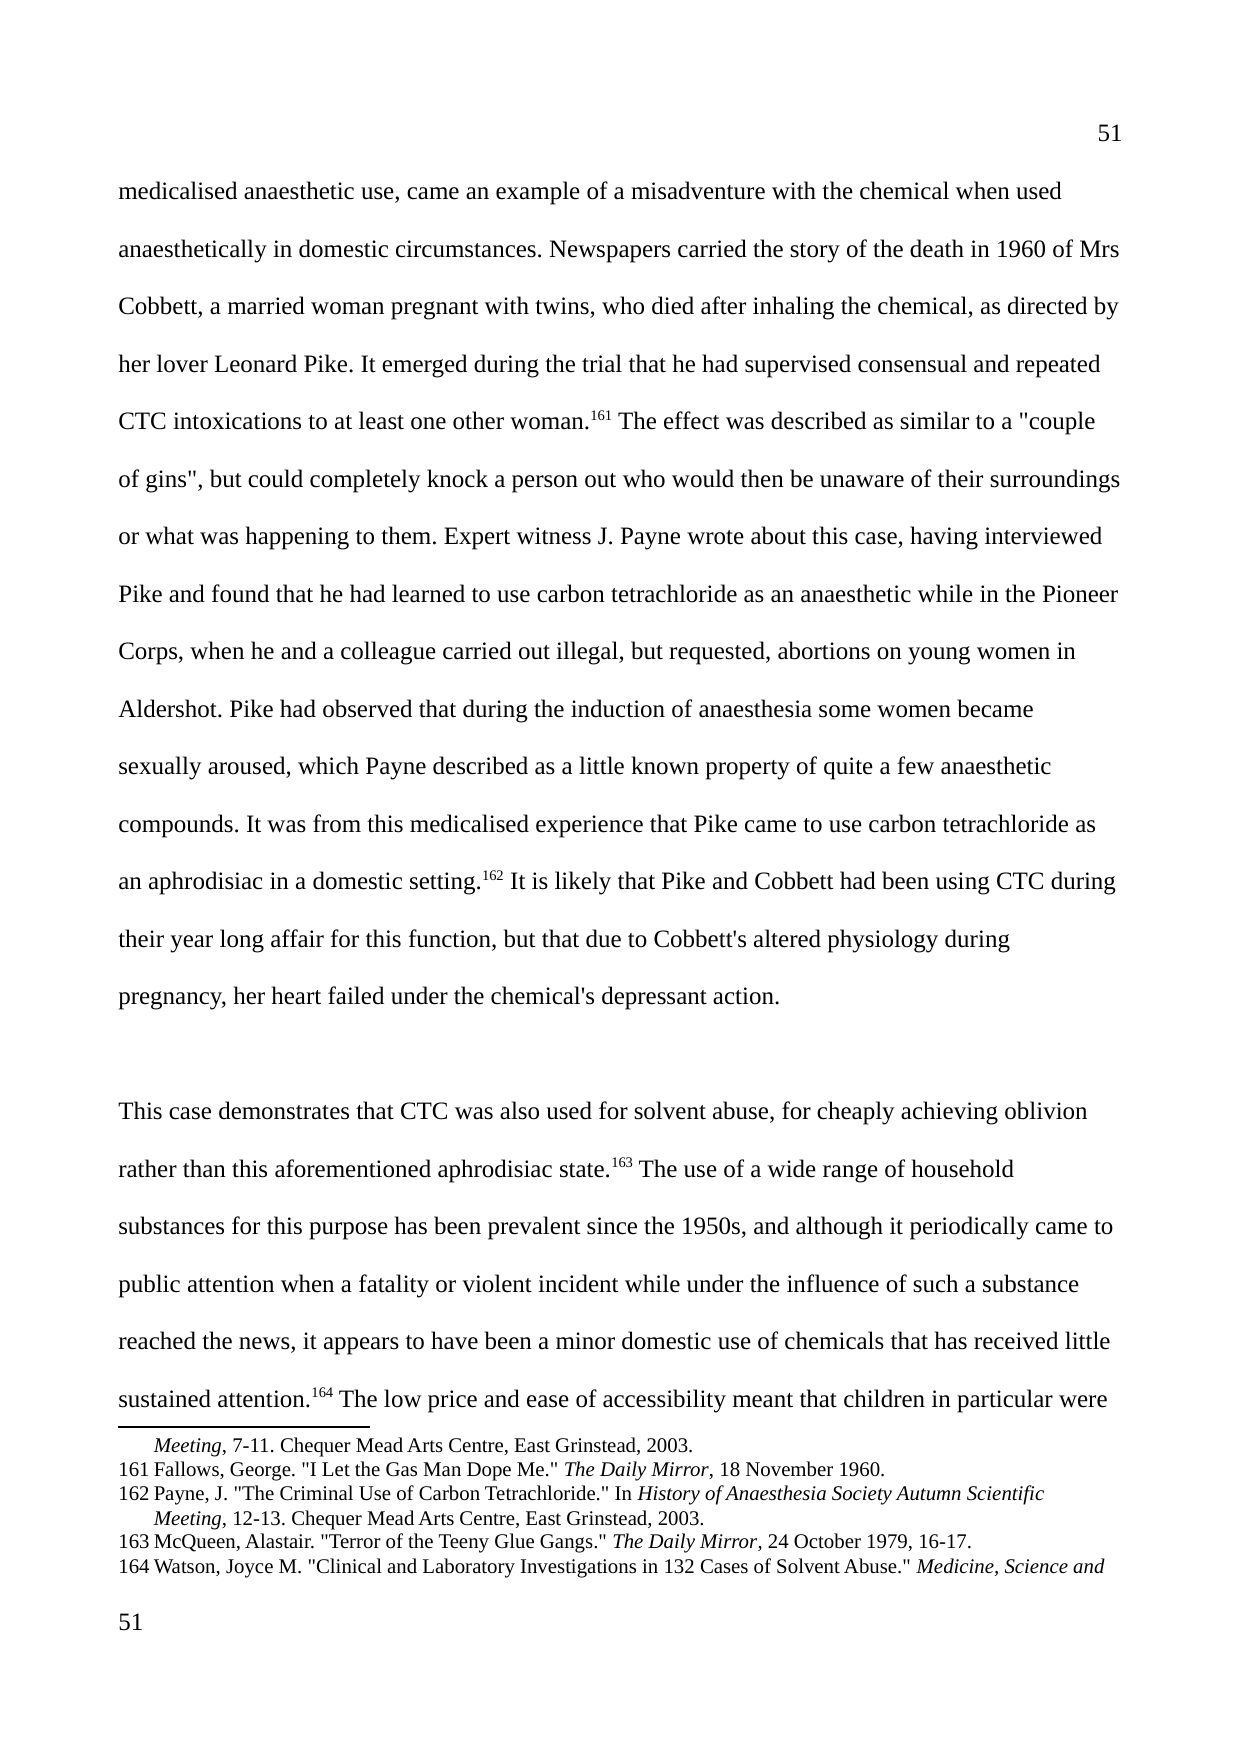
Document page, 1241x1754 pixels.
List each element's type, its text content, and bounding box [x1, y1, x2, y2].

text This case demonstrates that CTC was also used for solvent abuse, for cheaply achieving oblivion rather than this aforementioned aphrodisiac state. The use of a wide range of household substances for this purpose has been prevalent since the 1950s, and although it periodically came to public attention when a fatality or violent incident while under the influence of such a substance reached the news, it appears to have been a minor domestic use of chemicals that has received little sustained attention. The low price and ease of accessibility meant that children in particular were [118, 1096, 1122, 1413]
text McQueen, Alastair. "Terror of the Teeny Glue Gangs." The Daily Mirror, 24 October 1979, 16-17. [118, 1529, 1122, 1553]
text medicalised anaesthetic use, came an example of a misadventure with the chemical when used anaesthetically in domestic circumstances. Newspapers carried the story of the death in 1960 of Mrs Cobbett, a married woman pregnant with twins, who died after inhaling the chemical, as directed by her lover Leonard Pike. It emerged during the trial that he had supervised consensual and repeated CTC intoxications to at least one other woman. The effect was described as similar to a "couple of gins", but could completely knock a person out who would then be unaware of their surroundings or what was happening to them. Expert witness J. Payne wrote about this case, having interviewed Pike and found that he had learned to use carbon tetrachloride as an anaesthetic while in the Pioneer Corps, when he and a colleague carried out illegal, but requested, abortions on young women in Aldershot. Pike had observed that during the induction of anaesthesia some women became sexually aroused, which Payne described as a little known property of quite a few anaesthetic compounds. It was from this medicalised experience that Pike came to use carbon tetrachloride as an aphrodisiac in a domestic setting. It is likely that Pike and Cobbett had been using CTC during their year long affair for this function, but that due to Cobbett's altered physiology during pregnancy, her heart failed under the chemical's depressant action. [118, 176, 1122, 1010]
text Watson, Joyce M. "Clinical and Laboratory Investigations in 132 Cases of Solvent Abuse." Medicine, Science and [118, 1553, 1122, 1578]
text Payne, J. "The Criminal Use of Carbon Tetrachloride." In History of Anaesthesia Society Autumn Scientific Meeting, 12-13. Chequer Mead Arts Centre, East Grinstead, 2003. [118, 1481, 1122, 1529]
text Fallows, George. "I Let the Gas Man Dope Me." The Daily Mirror, 18 November 1960. [118, 1457, 1122, 1481]
text Meeting, 7-11. Chequer Mead Arts Centre, East Grinstead, 2003. [118, 1433, 1122, 1457]
